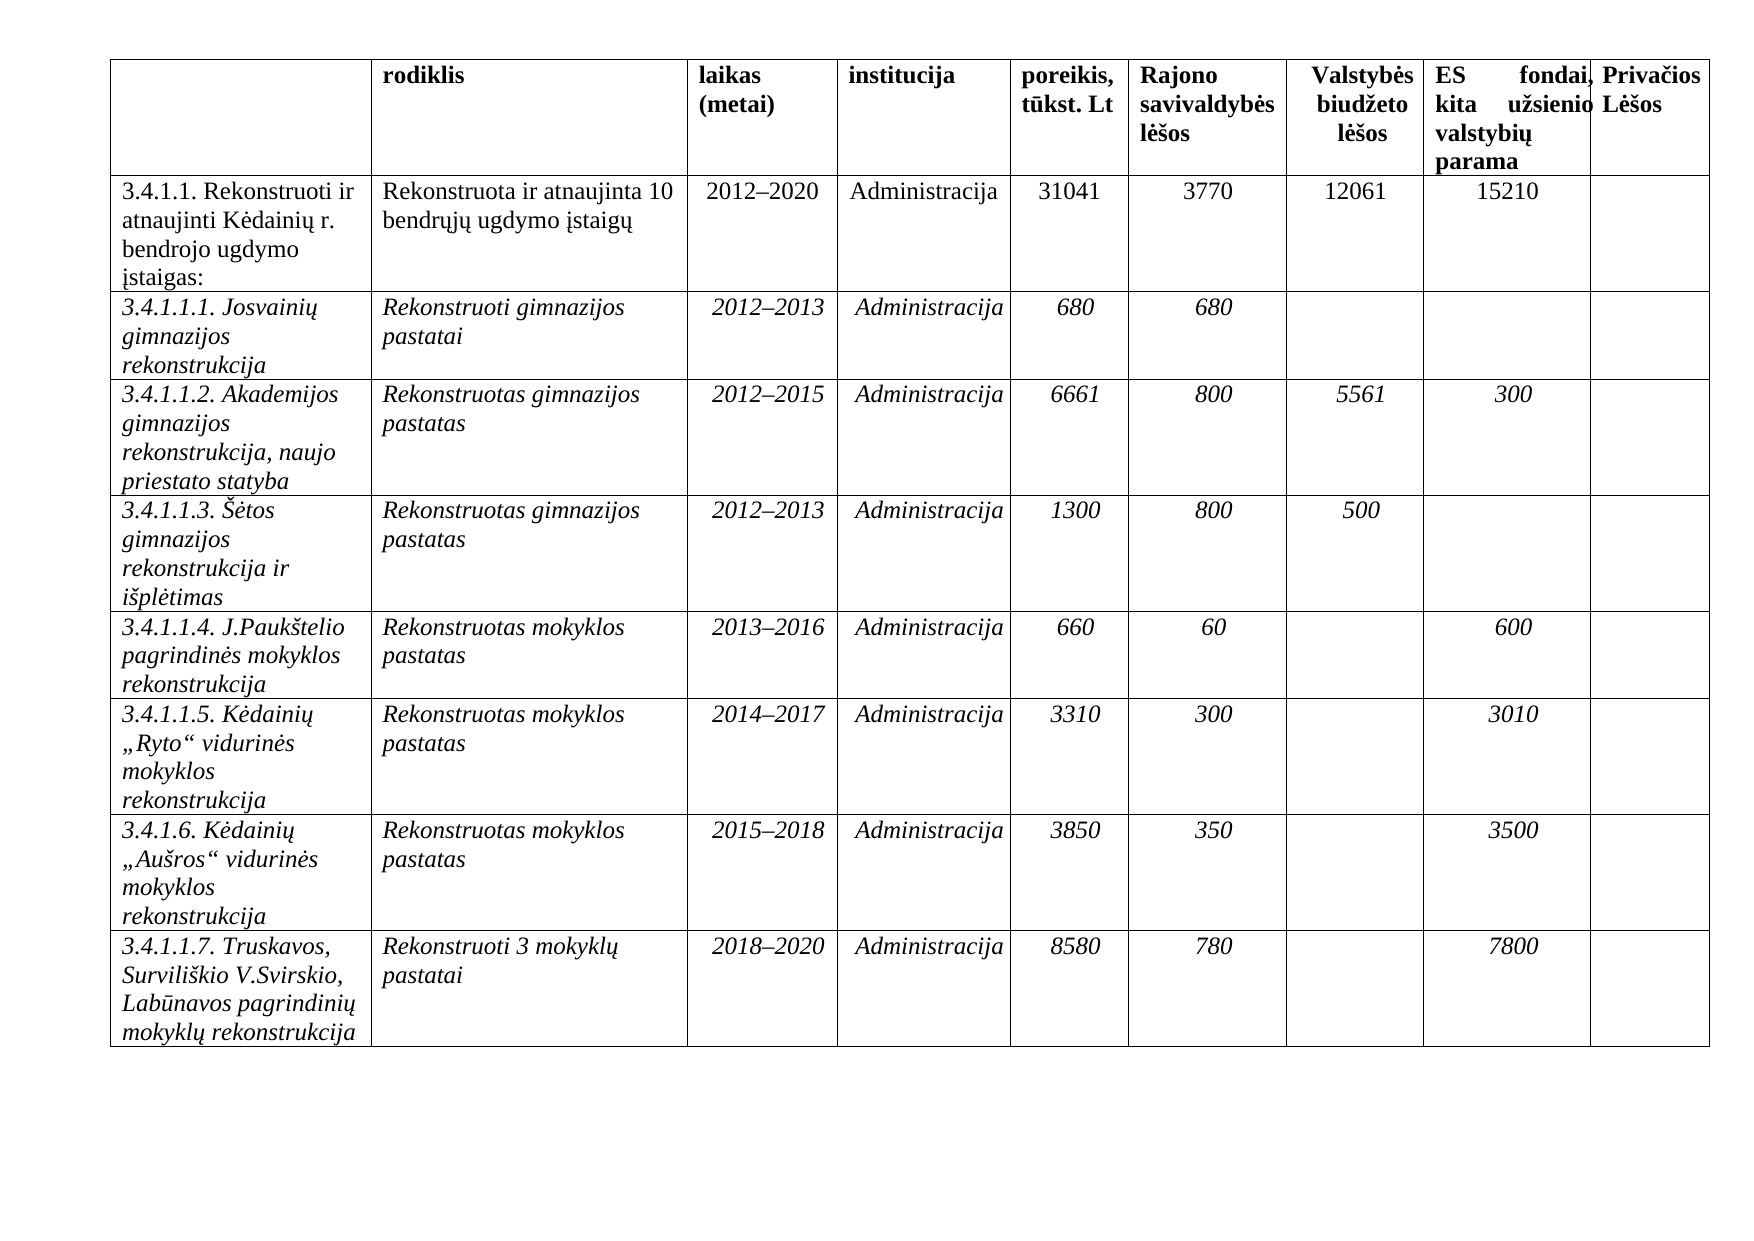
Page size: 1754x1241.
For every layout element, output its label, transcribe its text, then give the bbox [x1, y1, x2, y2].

table_cell Administracija [838, 931, 1010, 1046]
table_cell [1287, 699, 1423, 814]
table_cell 3770 [1129, 176, 1286, 291]
table_cell 7800 [1424, 931, 1590, 1046]
table_cell 60 [1129, 612, 1286, 698]
table_cell [1287, 931, 1423, 1046]
table_header [111, 60, 371, 175]
table_cell 3.4.1.1.7. Truskavos, Surviliškio V.Svirskio, Labūnavos pagrindinių mokyklų rekonstrukcija [111, 931, 371, 1046]
table_cell 2014–2017 [688, 699, 837, 814]
table_cell Administracija [838, 380, 1010, 494]
table_cell 6661 [1011, 380, 1128, 494]
table_cell Administracija [838, 292, 1010, 378]
table_cell ES fondai, kita užsienio valstybių parama [1424, 60, 1590, 175]
table_cell [1591, 699, 1709, 814]
table_cell [1287, 815, 1423, 930]
table_cell 3010 [1424, 699, 1590, 814]
table_cell 3.4.1.6. Kėdainių „Aušros“ vidurinės mokyklos rekonstrukcija [111, 815, 371, 930]
table_cell 600 [1424, 612, 1590, 698]
table_cell 3.4.1.1.2. Akademijos gimnazijos rekonstrukcija, naujo priestato statyba [111, 380, 371, 494]
table_cell Rekonstruotas mokyklos pastatas [372, 815, 687, 930]
table_cell 2012–2013 [688, 292, 837, 378]
table_cell [1424, 496, 1590, 611]
table_cell 2012–2020 [688, 176, 837, 291]
table_cell 3.4.1.1. Rekonstruoti ir atnaujinti Kėdainių r. bendrojo ugdymo įstaigas: [111, 176, 371, 291]
table_header institucija [838, 60, 1010, 175]
table_cell Administracija [838, 699, 1010, 814]
table_cell 2012–2013 [688, 496, 837, 611]
table_cell Administracija [838, 176, 1010, 291]
table_cell Administracija [838, 815, 1010, 930]
table_cell [1591, 815, 1709, 930]
table_cell 2018–2020 [688, 931, 837, 1046]
table_cell [1591, 931, 1709, 1046]
table_cell Rekonstruotas gimnazijos pastatas [372, 496, 687, 611]
table_cell 800 [1129, 496, 1286, 611]
table_cell [1591, 292, 1709, 378]
table_cell 3310 [1011, 699, 1128, 814]
table_cell Valstybės biudžeto lėšos [1287, 60, 1423, 175]
table_cell 8580 [1011, 931, 1128, 1046]
table_cell 3.4.1.1.5. Kėdainių „Ryto“ vidurinės mokyklos rekonstrukcija [111, 699, 371, 814]
table_cell Administracija [838, 496, 1010, 611]
table_cell Rekonstruoti gimnazijos pastatai [372, 292, 687, 378]
table_header laikas (metai) [688, 60, 837, 175]
table_cell 2013–2016 [688, 612, 837, 698]
table_cell 680 [1011, 292, 1128, 378]
table_cell 31041 [1011, 176, 1128, 291]
table_cell 800 [1129, 380, 1286, 494]
table_cell [1287, 292, 1423, 378]
table_header rodiklis [372, 60, 687, 175]
table_cell Rekonstruotas mokyklos pastatas [372, 699, 687, 814]
table_cell 300 [1129, 699, 1286, 814]
table_cell 660 [1011, 612, 1128, 698]
table_cell 3.4.1.1.1. Josvainių gimnazijos rekonstrukcija [111, 292, 371, 378]
table_cell [1287, 612, 1423, 698]
table_cell [1591, 612, 1709, 698]
table_cell Rekonstruota ir atnaujinta 10 bendrųjų ugdymo įstaigų [372, 176, 687, 291]
table_cell 350 [1129, 815, 1286, 930]
table_cell [1591, 496, 1709, 611]
table_cell Rekonstruotas mokyklos pastatas [372, 612, 687, 698]
table_cell 12061 [1287, 176, 1423, 291]
table_cell 500 [1287, 496, 1423, 611]
table_cell Privačios Lėšos [1591, 60, 1709, 175]
table_cell 2012–2015 [688, 380, 837, 494]
table_header poreikis, tūkst. Lt [1011, 60, 1128, 175]
table_cell 3.4.1.1.4. J.Paukštelio pagrindinės mokyklos rekonstrukcija [111, 612, 371, 698]
table_cell Rekonstruotas gimnazijos pastatas [372, 380, 687, 494]
table_cell Rekonstruoti 3 mokyklų pastatai [372, 931, 687, 1046]
table_cell 780 [1129, 931, 1286, 1046]
table_cell 3850 [1011, 815, 1128, 930]
table_cell [1591, 380, 1709, 494]
table_cell Administracija [838, 612, 1010, 698]
table_cell 300 [1424, 380, 1590, 494]
table_cell 2015–2018 [688, 815, 837, 930]
table_cell 3.4.1.1.3. Šėtos gimnazijos rekonstrukcija ir išplėtimas [111, 496, 371, 611]
table_cell 15210 [1424, 176, 1590, 291]
table_cell 1300 [1011, 496, 1128, 611]
table_cell 5561 [1287, 380, 1423, 494]
table_cell [1424, 292, 1590, 378]
table_cell [1591, 176, 1709, 291]
table_cell 680 [1129, 292, 1286, 378]
table_cell 3500 [1424, 815, 1590, 930]
table_cell Rajono savivaldybės lėšos [1129, 60, 1286, 175]
